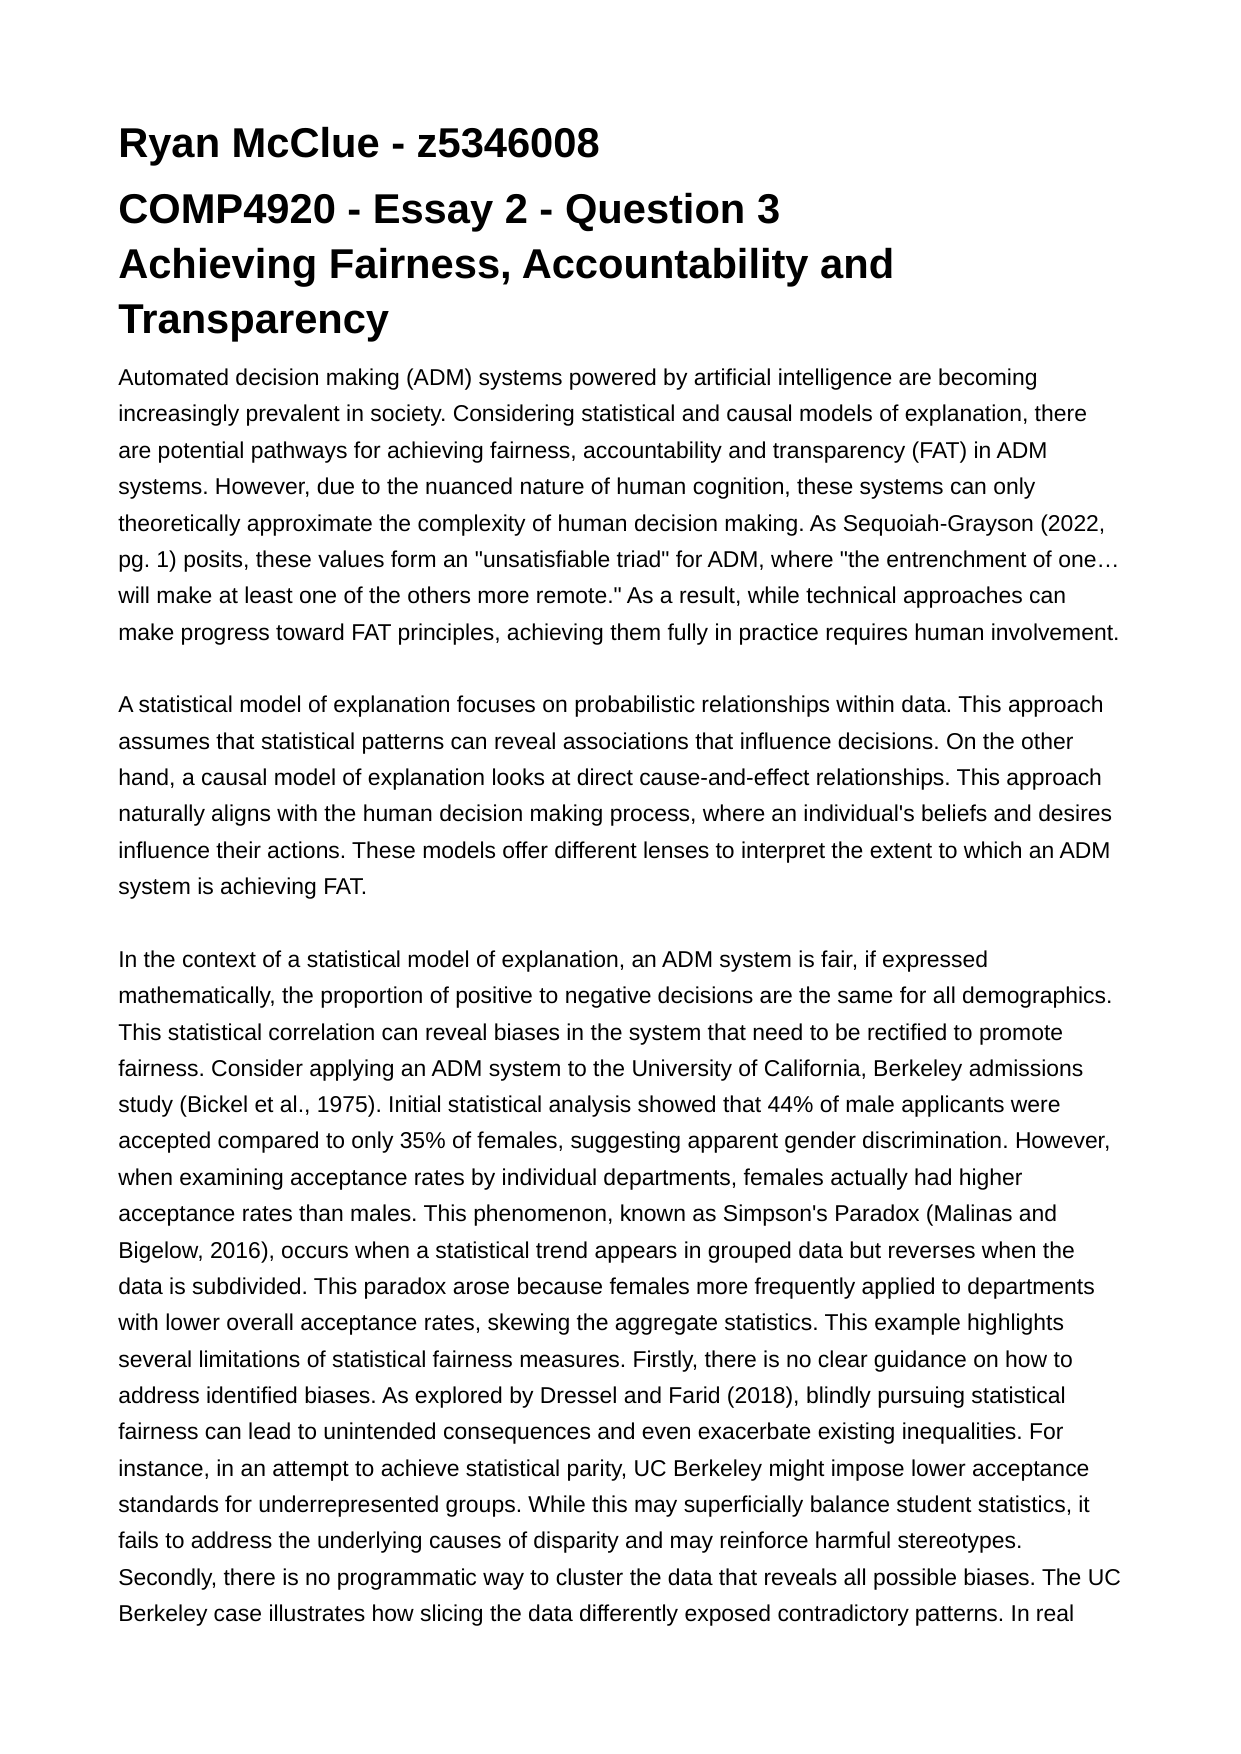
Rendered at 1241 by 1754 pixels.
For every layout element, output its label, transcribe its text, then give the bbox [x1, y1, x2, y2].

text Ryan McClue - z5346008 [118, 118, 1122, 166]
text A statistical model of explanation focuses on probabilistic relationships within data. This approach assumes that statistical patterns can reveal associations that influence decisions. On the other hand, a causal model of explanation looks at direct cause-and-effect relationships. This approach naturally aligns with the human decision making process, where an individual's beliefs and desires influence their actions. These models offer different lenses to interpret the extent to which an ADM system is achieving FAT. [118, 691, 1122, 899]
text Automated decision making (ADM) systems powered by artificial intelligence are becoming increasingly prevalent in society. Considering statistical and causal models of explanation, there are potential pathways for achieving fairness, accountability and transparency (FAT) in ADM systems. However, due to the nuanced nature of human cognition, these systems can only theoretically approximate the complexity of human decision making. As Sequoiah-Grayson (2022, pg. 1) posits, these values form an "unsatisfiable triad" for ADM, where "the entrenchment of one… will make at least one of the others more remote." As a result, while technical approaches can make progress toward FAT principles, achieving them fully in practice requires human involvement. [118, 364, 1122, 645]
text COMP4920 - Essay 2 - Question 3 Achieving Fairness, Accountability and Transparency [118, 184, 1122, 342]
text In the context of a statistical model of explanation, an ADM system is fair, if expressed mathematically, the proportion of positive to negative decisions are the same for all demographics. This statistical correlation can reveal biases in the system that need to be rectified to promote fairness. Consider applying an ADM system to the University of California, Berkeley admissions study (Bickel et al., 1975). Initial statistical analysis showed that 44% of male applicants were accepted compared to only 35% of females, suggesting apparent gender discrimination. However, when examining acceptance rates by individual departments, females actually had higher acceptance rates than males. This phenomenon, known as Simpson's Paradox (Malinas and Bigelow, 2016), occurs when a statistical trend appears in grouped data but reverses when the data is subdivided. This paradox arose because females more frequently applied to departments with lower overall acceptance rates, skewing the aggregate statistics. This example highlights several limitations of statistical fairness measures. Firstly, there is no clear guidance on how to address identified biases. As explored by Dressel and Farid (2018), blindly pursuing statistical fairness can lead to unintended consequences and even exacerbate existing inequalities. For instance, in an attempt to achieve statistical parity, UC Berkeley might impose lower acceptance standards for underrepresented groups. While this may superficially balance student statistics, it fails to address the underlying causes of disparity and may reinforce harmful stereotypes. Secondly, there is no programmatic way to cluster the data that reveals all possible biases. The UC Berkeley case illustrates how slicing the data differently exposed contradictory patterns. In real [118, 946, 1122, 1626]
